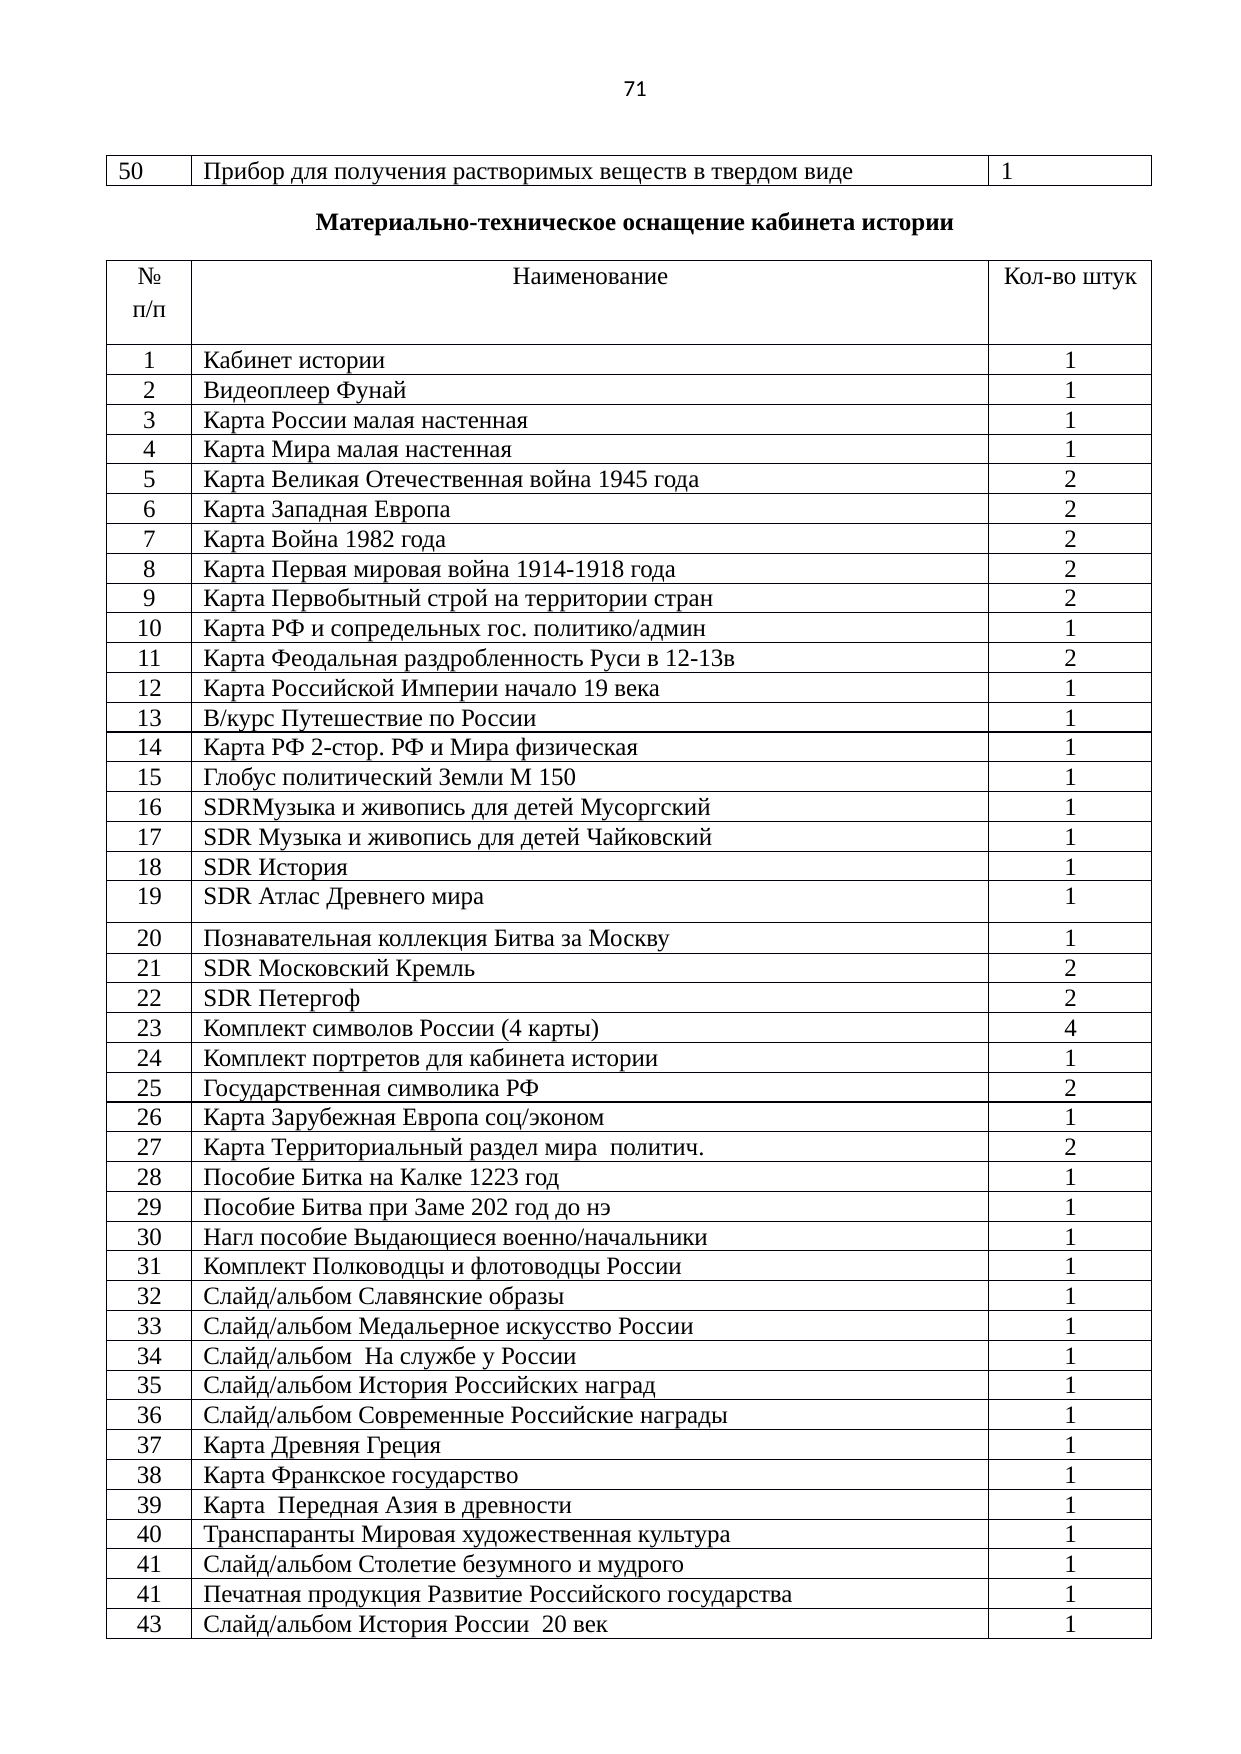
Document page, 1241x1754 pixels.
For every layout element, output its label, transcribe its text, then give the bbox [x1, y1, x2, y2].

table_cell 8 [107, 554, 191, 582]
table_cell 1 [989, 1341, 1151, 1369]
table_cell 21 [107, 954, 191, 982]
table_cell 1 [989, 792, 1151, 821]
table_cell 23 [107, 1013, 191, 1042]
table_cell Пособие Битва при Заме 202 год до нэ [192, 1192, 988, 1221]
table_cell 28 [107, 1162, 191, 1191]
table_header Наименование [192, 261, 988, 344]
table_cell 1 [989, 1430, 1151, 1459]
table_cell 1 [989, 1192, 1151, 1221]
table_cell 9 [107, 584, 191, 612]
table_cell 1 [989, 1281, 1151, 1310]
table_cell 2 [989, 1073, 1151, 1101]
table_cell Печатная продукция Развитие Российского государства [192, 1579, 988, 1608]
table_cell 1 [989, 1043, 1151, 1072]
table_cell 50 [107, 156, 191, 185]
table_cell Видеоплеер Фунай [192, 375, 988, 404]
text Материально-техническое оснащение кабинета истории [118, 207, 1152, 235]
table_cell 2 [989, 524, 1151, 553]
table_cell Карта Мира малая настенная [192, 435, 988, 463]
table_cell В/курс Путешествие по России [192, 703, 988, 731]
table_cell Транспаранты Мировая художественная культура [192, 1520, 988, 1548]
table_cell 1 [989, 1162, 1151, 1191]
table_cell Карта Первобытный строй на территории стран [192, 584, 988, 612]
table_cell Карта России малая настенная [192, 405, 988, 433]
table_cell 10 [107, 613, 191, 642]
table_cell Слайд/альбом История России 20 век [192, 1609, 988, 1638]
table_cell 40 [107, 1520, 191, 1548]
table_cell 1 [989, 923, 1151, 952]
table_cell SDR Московский Кремль [192, 954, 988, 982]
table_cell Карта Передная Азия в древности [192, 1490, 988, 1518]
table_cell Кабинет истории [192, 345, 988, 374]
table_cell 32 [107, 1281, 191, 1310]
table_cell SDR История [192, 852, 988, 880]
table_cell 41 [107, 1549, 191, 1578]
table_cell Карта Первая мировая война 1914-1918 года [192, 554, 988, 582]
table_cell 37 [107, 1430, 191, 1459]
table_header № п/п [107, 261, 191, 344]
table_cell 1 [989, 1549, 1151, 1578]
table_cell 20 [107, 923, 191, 952]
table_cell 1 [989, 733, 1151, 761]
table_cell 34 [107, 1341, 191, 1369]
table_cell 3 [107, 405, 191, 433]
table_cell 2 [989, 494, 1151, 523]
table_cell 2 [989, 983, 1151, 1012]
table_cell 11 [107, 643, 191, 672]
table_cell 1 [989, 1609, 1151, 1638]
table_cell Познавательная коллекция Битва за Москву [192, 923, 988, 952]
table_cell 1 [989, 1400, 1151, 1429]
table_cell 2 [989, 554, 1151, 582]
table_cell 36 [107, 1400, 191, 1429]
table_cell 27 [107, 1132, 191, 1161]
table_cell 6 [107, 494, 191, 523]
table_cell 1 [989, 156, 1151, 185]
table_cell 2 [989, 464, 1151, 493]
table_cell Прибор для получения растворимых веществ в твердом виде [192, 156, 988, 185]
table_cell Карта Феодальная раздробленность Руси в 12-13в [192, 643, 988, 672]
table_cell 4 [107, 435, 191, 463]
table_cell 2 [107, 375, 191, 404]
table_cell 1 [989, 1520, 1151, 1548]
table_cell 1 [989, 1103, 1151, 1131]
table_cell 1 [107, 345, 191, 374]
table_cell 4 [989, 1013, 1151, 1042]
table_cell Карта Война 1982 года [192, 524, 988, 553]
table_cell 22 [107, 983, 191, 1012]
table_cell 25 [107, 1073, 191, 1101]
table_cell 19 [107, 881, 191, 922]
table_cell 13 [107, 703, 191, 731]
table_cell 38 [107, 1460, 191, 1489]
table_cell 39 [107, 1490, 191, 1518]
table_cell 1 [989, 613, 1151, 642]
table_cell 1 [989, 1371, 1151, 1399]
table_cell 12 [107, 673, 191, 702]
table_cell 41 [107, 1579, 191, 1608]
table_cell 7 [107, 524, 191, 553]
table_cell 5 [107, 464, 191, 493]
table_cell Карта Зарубежная Европа соц/эконом [192, 1103, 988, 1131]
table_cell 1 [989, 405, 1151, 433]
table_cell 1 [989, 435, 1151, 463]
table_cell Карта Древняя Греция [192, 1430, 988, 1459]
table_cell 1 [989, 852, 1151, 880]
table_cell 1 [989, 881, 1151, 922]
table_cell SDR Музыка и живопись для детей Чайковский [192, 822, 988, 851]
table_cell 1 [989, 703, 1151, 731]
table_cell 1 [989, 1311, 1151, 1340]
table_cell 1 [989, 762, 1151, 791]
table_cell 1 [989, 1490, 1151, 1518]
table_cell 1 [989, 822, 1151, 851]
table_cell 1 [989, 1251, 1151, 1280]
table_cell 30 [107, 1222, 191, 1250]
table_cell Карта Территориальный раздел мира политич. [192, 1132, 988, 1161]
table_cell Слайд/альбом На службе у России [192, 1341, 988, 1369]
table_cell Карта Великая Отечественная война 1945 года [192, 464, 988, 493]
table_cell 1 [989, 673, 1151, 702]
table_cell Карта РФ 2-стор. РФ и Мира физическая [192, 733, 988, 761]
table_cell 31 [107, 1251, 191, 1280]
table_cell 16 [107, 792, 191, 821]
table_cell 1 [989, 1460, 1151, 1489]
table_cell 17 [107, 822, 191, 851]
table_cell Глобус политический Земли М 150 [192, 762, 988, 791]
table_cell 24 [107, 1043, 191, 1072]
table_cell Карта Российской Империи начало 19 века [192, 673, 988, 702]
table_cell 43 [107, 1609, 191, 1638]
table_cell SDR Атлас Древнего мира [192, 881, 988, 922]
table_cell 1 [989, 1579, 1151, 1608]
table_header Кол-во штук [989, 261, 1151, 344]
table_cell 2 [989, 643, 1151, 672]
table_cell 2 [989, 954, 1151, 982]
table_cell Слайд/альбом Столетие безумного и мудрого [192, 1549, 988, 1578]
table_cell SDR Петергоф [192, 983, 988, 1012]
table_cell 35 [107, 1371, 191, 1399]
table_cell 15 [107, 762, 191, 791]
table_cell Карта РФ и сопредельных гос. политико/админ [192, 613, 988, 642]
table_cell Комплект портретов для кабинета истории [192, 1043, 988, 1072]
table_cell 29 [107, 1192, 191, 1221]
table_cell Карта Западная Европа [192, 494, 988, 523]
table_cell Нагл пособие Выдающиеся военно/начальники [192, 1222, 988, 1250]
table_cell Слайд/альбом Современные Российские награды [192, 1400, 988, 1429]
table_cell Комплект символов России (4 карты) [192, 1013, 988, 1042]
table_cell Карта Франкское государство [192, 1460, 988, 1489]
table_cell Слайд/альбом Славянские образы [192, 1281, 988, 1310]
table_cell 1 [989, 375, 1151, 404]
table_cell Пособие Битка на Калке 1223 год [192, 1162, 988, 1191]
table_cell 14 [107, 733, 191, 761]
table_cell 18 [107, 852, 191, 880]
table_cell SDRМузыка и живопись для детей Мусоргский [192, 792, 988, 821]
table_cell 33 [107, 1311, 191, 1340]
table_cell 26 [107, 1103, 191, 1131]
table_cell 2 [989, 584, 1151, 612]
table_cell 1 [989, 1222, 1151, 1250]
table_cell Слайд/альбом История Российских наград [192, 1371, 988, 1399]
table_cell Государственная символика РФ [192, 1073, 988, 1101]
table_cell Слайд/альбом Медальерное искусство России [192, 1311, 988, 1340]
table_cell 1 [989, 345, 1151, 374]
table_cell Комплект Полководцы и флотоводцы России [192, 1251, 988, 1280]
table_cell 2 [989, 1132, 1151, 1161]
